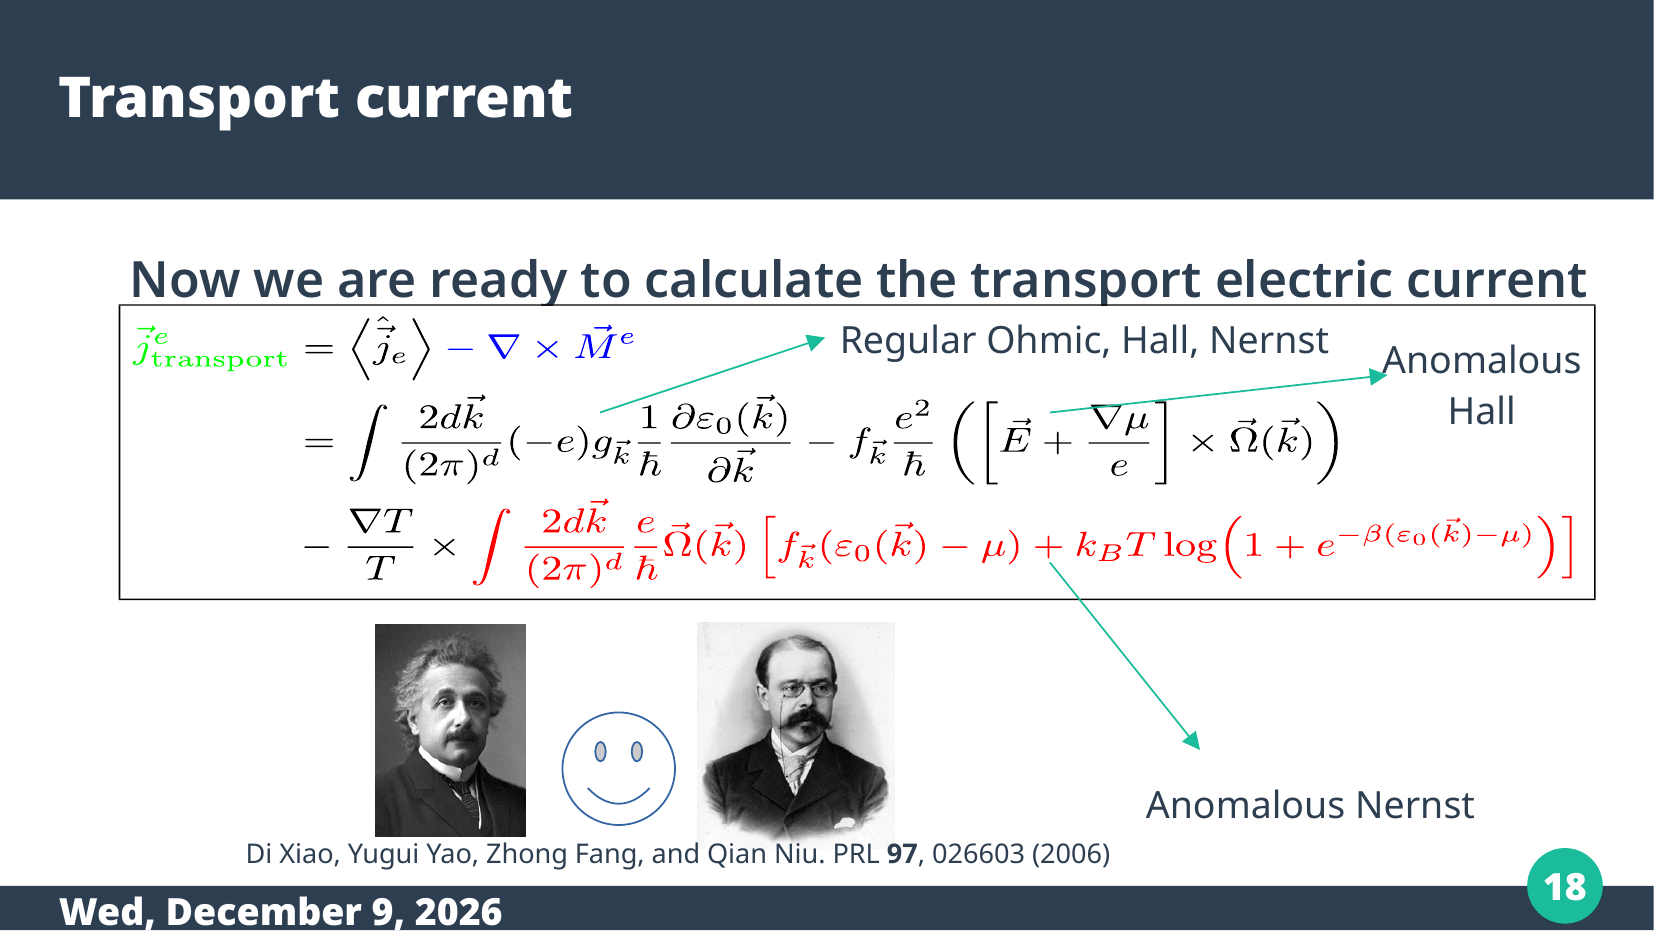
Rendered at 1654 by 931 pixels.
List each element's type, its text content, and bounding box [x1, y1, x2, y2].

text_box Di Xiao, Yugui Yao, Zhong Fang, and Qian Niu. PRL 97, 026603 (2006) [230, 825, 1020, 880]
text_box Regular Ohmic, Hall, Nernst [825, 304, 1286, 373]
text_box Anomalous Nernst [1131, 742, 1613, 865]
picture [697, 622, 895, 825]
title Transport current [59, 37, 1595, 155]
picture [375, 624, 526, 825]
text_box [118, 304, 1596, 601]
text_box Anomalous Hall [1367, 323, 1575, 446]
text_box [562, 712, 676, 825]
list Now we are ready to calculate the transport electric current [59, 243, 1595, 540]
